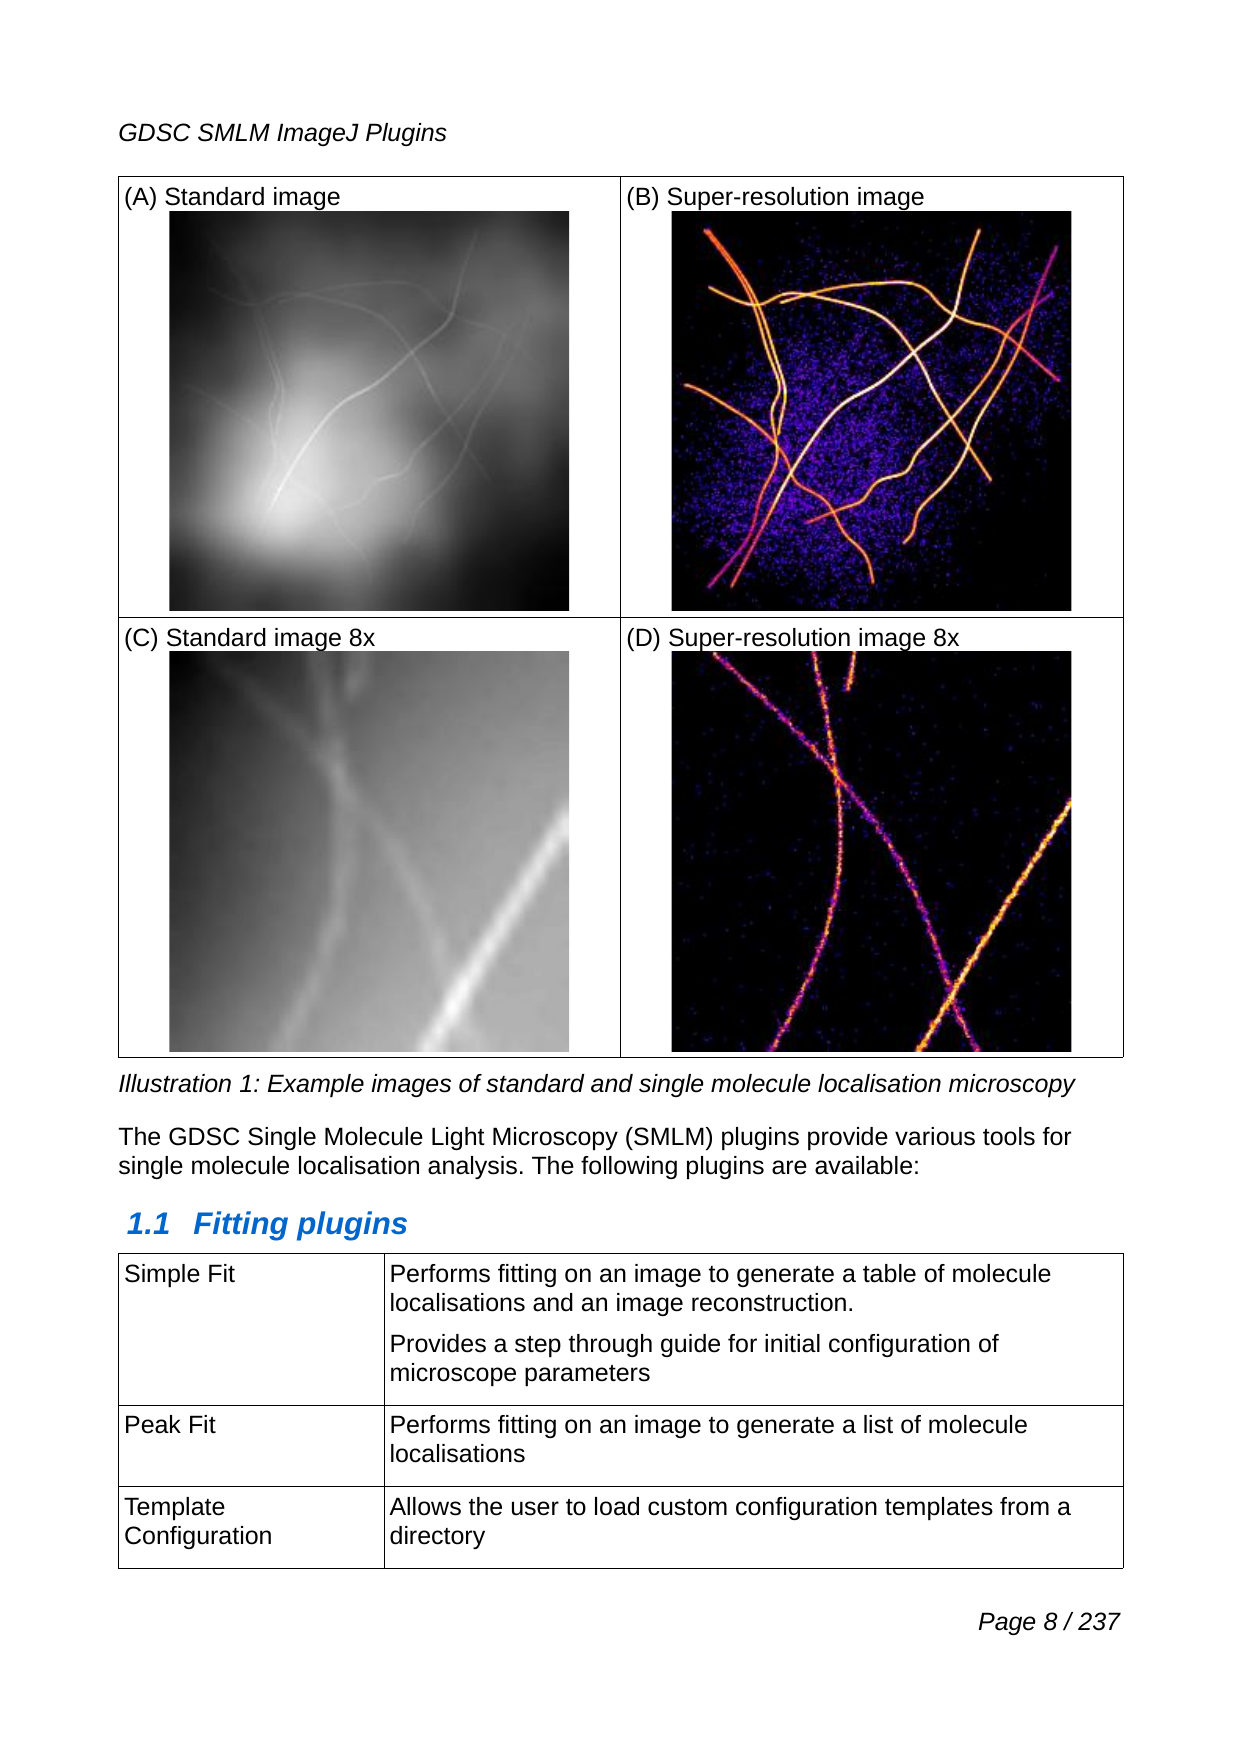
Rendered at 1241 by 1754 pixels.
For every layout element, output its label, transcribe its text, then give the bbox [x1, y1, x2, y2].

subtitle Fitting plugins [118, 1205, 1122, 1241]
table_header Performs fitting on an image to generate a table of molecule localisations and an image reconstruction. Provides a step through guide for initial configuration of microscope parameters [385, 1254, 1123, 1404]
picture [169, 651, 570, 1052]
table_cell Template Configuration [119, 1487, 384, 1568]
text The GDSC Single Molecule Light Microscopy (SMLM) plugins provide various tools for single molecule localisation analysis. The following plugins are available: [118, 1122, 1122, 1180]
text Illustration 1: Example images of standard and single molecule localisation microscopy [118, 1069, 1122, 1098]
table_header Simple Fit [119, 1254, 384, 1404]
table_cell Allows the user to load custom configuration templates from a directory [385, 1487, 1123, 1568]
table_header (A) Standard image [119, 177, 620, 617]
picture [671, 211, 1072, 611]
picture [169, 211, 570, 611]
table_cell Performs fitting on an image to generate a list of molecule localisations [385, 1406, 1123, 1486]
table_cell (C) Standard image 8x [119, 618, 620, 1057]
picture [671, 651, 1072, 1052]
table_header (B) Super-resolution image [621, 177, 1123, 617]
table_cell (D) Super-resolution image 8x [621, 618, 1123, 1057]
table_cell Peak Fit [119, 1406, 384, 1486]
